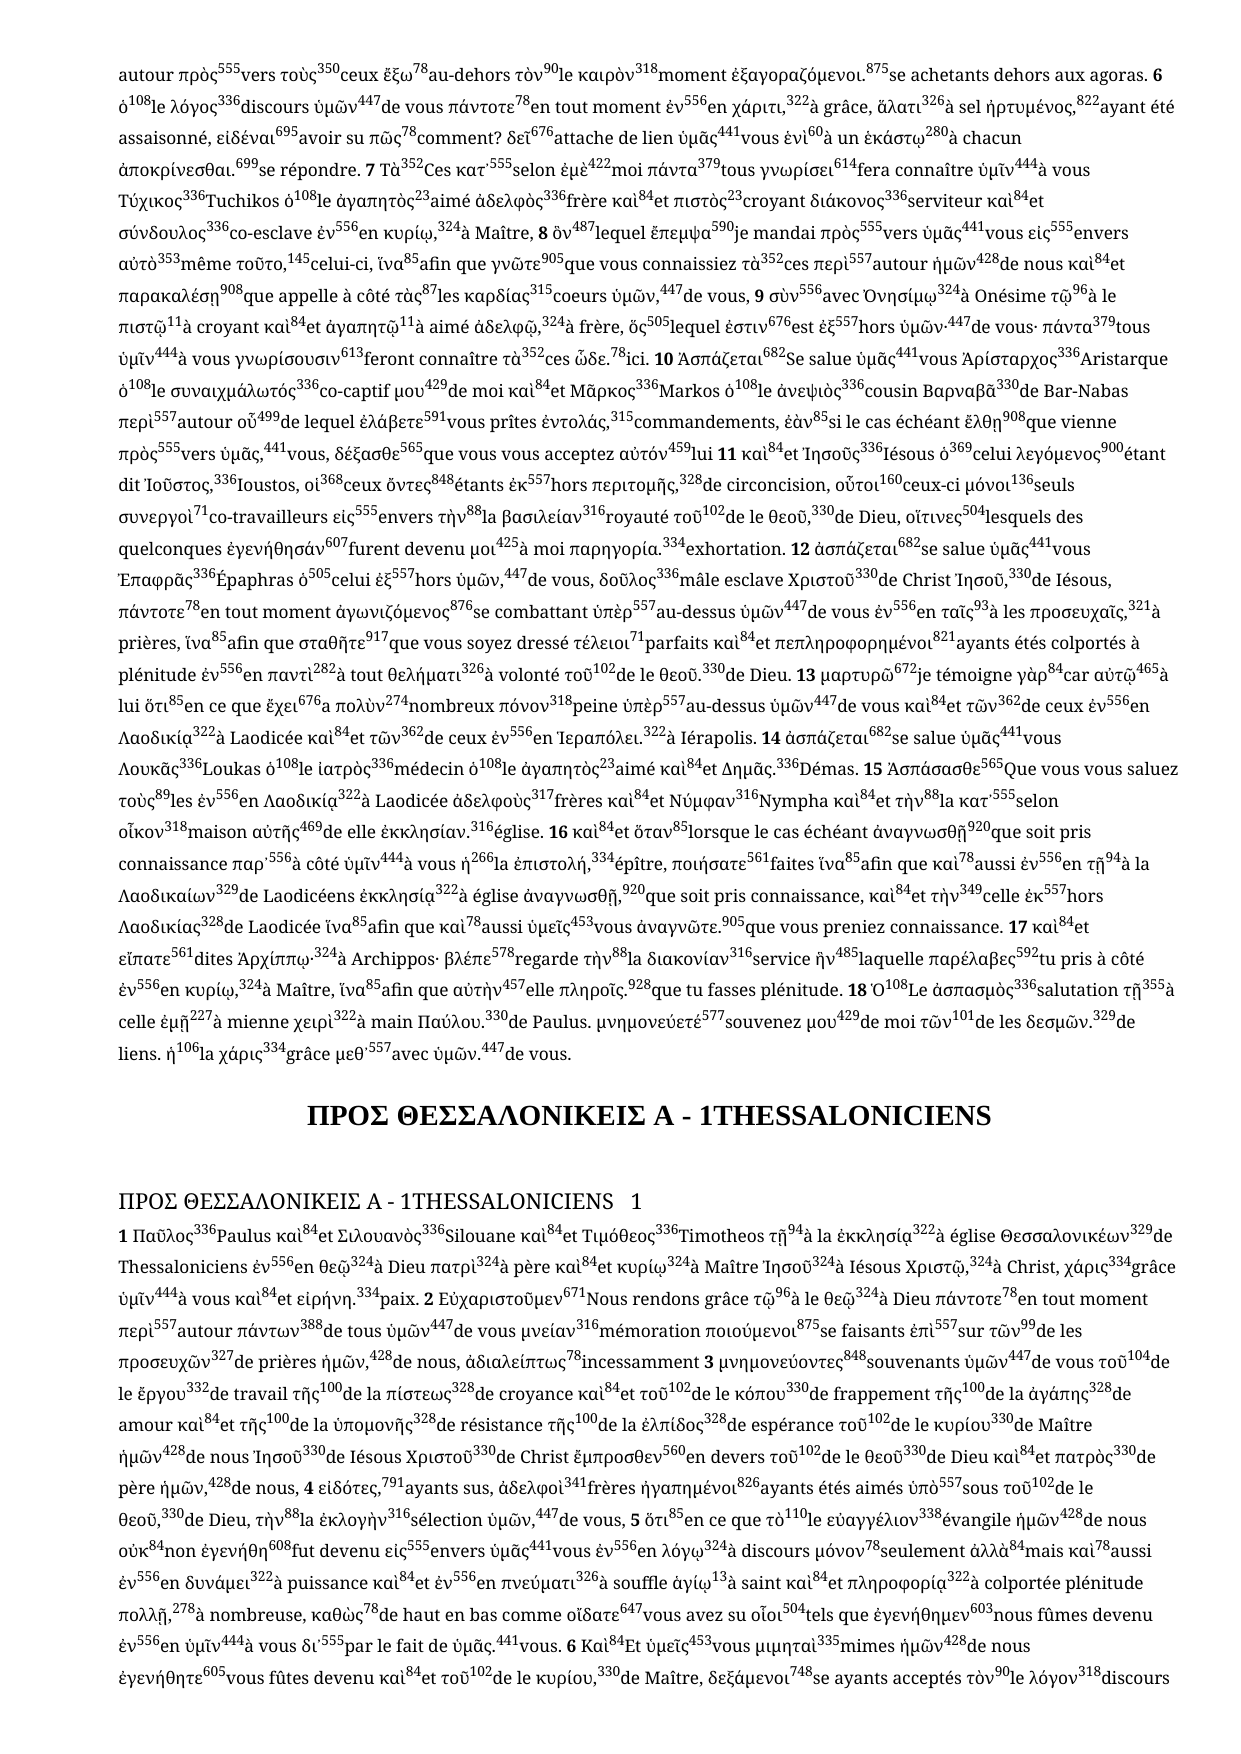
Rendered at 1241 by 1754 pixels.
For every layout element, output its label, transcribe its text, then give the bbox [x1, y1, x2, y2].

subtitle ΠΡΟΣ ΘΕΣΣΑΛΟΝΙΚΕΙΣ Α - 1THESSALONICIENS [118, 1098, 1181, 1132]
text 1 Οἱ113Les κύριοι,341Maîtres, τὸ489ce δίκαιον56juste καὶ84et τὴν88la ἰσότητα316égalité τοῖς255à les δούλοις323à mâles esclaves παρέχεσθε,581que vous vous fournissez, εἰδότες791ayants sus ὅτι85en ce que καὶ78aussi ὑμεῖς453vous ἔχετε673vous avez κύριον318Maître ἐν556en οὐρανῷ.324à ciel. 2 Τῇ94à La προσευχῇ322à prière προσκαρτερεῖτε,577endurez auprès, γρηγοροῦντες848vigilants ἐν556en αὐτῇ463à elle ἐν556en εὐχαριστίᾳ,322à action de grâce, 3 προσευχόμενοι875se priants ἅμα78simultanément καὶ78aussi περὶ557autour ἡμῶν,428de nous, ἵνα85afin que ὁ108le θεὸς336Dieu ἀνοίξῃ908que ouvre ἡμῖν424à nous θύραν316porte τοῦ102de le λόγου330de discours λαλῆσαι689bavarder τὸ92le μυστήριον320mystère τοῦ102de le Χριστοῦ,330de Christ, δι᾽555par le fait de ὃ489lequel καὶ78aussi δέδεμαι,658j'ai été attaché de lien, 4 ἵνα85afin que φανερώσω904que je rende visible αὐτὸ461lui ὡς85comme δεῖ676attache de lien με422moi λαλῆσαι.689bavarder. 5 Ἐν556En σοφίᾳ322à sagesse περιπατεῖτε577piétinez autour πρὸς555vers τοὺς350ceux ἔξω78au-dehors τὸν90le καιρὸν318moment ἐξαγοραζόμενοι.875se achetants dehors aux agoras. 6 ὁ108le λόγος336discours ὑμῶν447de vous πάντοτε78en tout moment ἐν556en χάριτι,322à grâce, ἅλατι326à sel ἠρτυμένος,822ayant été assaisonné, εἰδέναι695avoir su πῶς78comment? δεῖ676attache de lien ὑμᾶς441vous ἑνὶ60à un ἑκάστῳ280à chacun ἀποκρίνεσθαι.699se répondre. 7 Τὰ352Ces κατ᾽555selon ἐμὲ422moi πάντα379tous γνωρίσει614fera connaître ὑμῖν444à vous Τύχικος336Tuchikos ὁ108le ἀγαπητὸς23aimé ἀδελφὸς336frère καὶ84et πιστὸς23croyant διάκονος336serviteur καὶ84et σύνδουλος336co-esclave ἐν556en κυρίῳ,324à Maître, 8 ὃν487lequel ἔπεμψα590je mandai πρὸς555vers ὑμᾶς441vous εἰς555envers αὐτὸ353même τοῦτο,145celui-ci, ἵνα85afin que γνῶτε905que vous connaissiez τὰ352ces περὶ557autour ἡμῶν428de nous καὶ84et παρακαλέσῃ908que appelle à côté τὰς87les καρδίας315coeurs ὑμῶν,447de vous, 9 σὺν556avec Ὀνησίμῳ324à Onésime τῷ96à le πιστῷ11à croyant καὶ84et ἀγαπητῷ11à aimé ἀδελφῷ,324à frère, ὅς505lequel ἐστιν676est ἐξ557hors ὑμῶν·447de vous· πάντα379tous ὑμῖν444à vous γνωρίσουσιν613feront connaître τὰ352ces ὧδε.78ici. 10 Ἀσπάζεται682Se salue ὑμᾶς441vous Ἀρίσταρχος336Aristarque ὁ108le συναιχμάλωτός336co-captif μου429de moi καὶ84et Μᾶρκος336Markos ὁ108le ἀνεψιὸς336cousin Βαρναβᾶ330de Bar-Nabas περὶ557autour οὗ499de lequel ἐλάβετε591vous prîtes ἐντολάς,315commandements, ἐὰν85si le cas échéant ἔλθῃ908que vienne πρὸς555vers ὑμᾶς,441vous, δέξασθε565que vous vous acceptez αὐτόν459lui 11 καὶ84et Ἰησοῦς336Iésous ὁ369celui λεγόμενος900étant dit Ἰοῦστος,336Ioustos, οἱ368ceux ὄντες848étants ἐκ557hors περιτομῆς,328de circoncision, οὗτοι160ceux-ci μόνοι136seuls συνεργοὶ71co-travailleurs εἰς555envers τὴν88la βασιλείαν316royauté τοῦ102de le θεοῦ,330de Dieu, οἵτινες504lesquels des quelconques ἐγενήθησάν607furent devenu μοι425à moi παρηγορία.334exhortation. 12 ἀσπάζεται682se salue ὑμᾶς441vous Ἐπαφρᾶς336Épaphras ὁ505celui ἐξ557hors ὑμῶν,447de vous, δοῦλος336mâle esclave Χριστοῦ330de Christ Ἰησοῦ,330de Iésous, πάντοτε78en tout moment ἀγωνιζόμενος876se combattant ὑπὲρ557au-dessus ὑμῶν447de vous ἐν556en ταῖς93à les προσευχαῖς,321à prières, ἵνα85afin que σταθῆτε917que vous soyez dressé τέλειοι71parfaits καὶ84et πεπληροφορημένοι821ayants étés colportés à plénitude ἐν556en παντὶ282à tout θελήματι326à volonté τοῦ102de le θεοῦ.330de Dieu. 13 μαρτυρῶ672je témoigne γὰρ84car αὐτῷ465à lui ὅτι85en ce que ἔχει676a πολὺν274nombreux πόνον318peine ὑπὲρ557au-dessus ὑμῶν447de vous καὶ84et τῶν362de ceux ἐν556en Λαοδικίᾳ322à Laodicée καὶ84et τῶν362de ceux ἐν556en Ἱεραπόλει.322à Iérapolis. 14 ἀσπάζεται682se salue ὑμᾶς441vous Λουκᾶς336Loukas ὁ108le ἰατρὸς336médecin ὁ108le ἀγαπητὸς23aimé καὶ84et Δημᾶς.336Démas. 15 Ἀσπάσασθε565Que vous vous saluez τοὺς89les ἐν556en Λαοδικίᾳ322à Laodicée ἀδελφοὺς317frères καὶ84et Νύμφαν316Nympha καὶ84et τὴν88la κατ᾽555selon οἶκον318maison αὐτῆς469de elle ἐκκλησίαν.316église. 16 καὶ84et ὅταν85lorsque le cas échéant ἀναγνωσθῇ920que soit pris connaissance παρ᾽556à côté ὑμῖν444à vous ἡ266la ἐπιστολή,334épître, ποιήσατε561faites ἵνα85afin que καὶ78aussi ἐν556en τῇ94à la Λαοδικαίων329de Laodicéens ἐκκλησίᾳ322à église ἀναγνωσθῇ,920que soit pris connaissance, καὶ84et τὴν349celle ἐκ557hors Λαοδικίας328de Laodicée ἵνα85afin que καὶ78aussi ὑμεῖς453vous ἀναγνῶτε.905que vous preniez connaissance. 17 καὶ84et εἴπατε561dites Ἀρχίππῳ·324à Archippos· βλέπε578regarde τὴν88la διακονίαν316service ἣν485laquelle παρέλαβες592tu pris à côté ἐν556en κυρίῳ,324à Maître, ἵνα85afin que αὐτὴν457elle πληροῖς.928que tu fasses plénitude. 18 Ὁ108Le ἀσπασμὸς336salutation τῇ355à celle ἐμῇ227à mienne χειρὶ322à main Παύλου.330de Paulus. μνημονεύετέ577souvenez μου429de moi τῶν101de les δεσμῶν.329de liens. ἡ106la χάρις334grâce μεθ᾽557avec ὑμῶν.447de vous. [118, 59, 1181, 1065]
text 1 Παῦλος336Paulus καὶ84et Σιλουανὸς336Silouane καὶ84et Τιμόθεος336Timotheos τῇ94à la ἐκκλησίᾳ322à église Θεσσαλονικέων329de Thessaloniciens ἐν556en θεῷ324à Dieu πατρὶ324à père καὶ84et κυρίῳ324à Maître Ἰησοῦ324à Iésous Χριστῷ,324à Christ, χάρις334grâce ὑμῖν444à vous καὶ84et εἰρήνη.334paix. 2 Εὐχαριστοῦμεν671Nous rendons grâce τῷ96à le θεῷ324à Dieu πάντοτε78en tout moment περὶ557autour πάντων388de tous ὑμῶν447de vous μνείαν316mémoration ποιούμενοι875se faisants ἐπὶ557sur τῶν99de les προσευχῶν327de prières ἡμῶν,428de nous, ἀδιαλείπτως78incessamment 3 μνημονεύοντες848souvenants ὑμῶν447de vous τοῦ104de le ἔργου332de travail τῆς100de la πίστεως328de croyance καὶ84et τοῦ102de le κόπου330de frappement τῆς100de la ἀγάπης328de amour καὶ84et τῆς100de la ὑπομονῆς328de résistance τῆς100de la ἐλπίδος328de espérance τοῦ102de le κυρίου330de Maître ἡμῶν428de nous Ἰησοῦ330de Iésous Χριστοῦ330de Christ ἔμπροσθεν560en devers τοῦ102de le θεοῦ330de Dieu καὶ84et πατρὸς330de père ἡμῶν,428de nous, 4 εἰδότες,791ayants sus, ἀδελφοὶ341frères ἠγαπημένοι826ayants étés aimés ὑπὸ557sous τοῦ102de le θεοῦ,330de Dieu, τὴν88la ἐκλογὴν316sélection ὑμῶν,447de vous, 5 ὅτι85en ce que τὸ110le εὐαγγέλιον338évangile ἡμῶν428de nous οὐκ84non ἐγενήθη608fut devenu εἰς555envers ὑμᾶς441vous ἐν556en λόγῳ324à discours μόνον78seulement ἀλλὰ84mais καὶ78aussi ἐν556en δυνάμει322à puissance καὶ84et ἐν556en πνεύματι326à souffle ἁγίῳ13à saint καὶ84et πληροφορίᾳ322à colportée plénitude πολλῇ,278à nombreuse, καθὼς78de haut en bas comme οἴδατε647vous avez su οἷοι504tels que ἐγενήθημεν603nous fûmes devenu ἐν556en ὑμῖν444à vous δι᾽555par le fait de ὑμᾶς.441vous. 6 Καὶ84Et ὑμεῖς453vous μιμηταὶ335mimes ἡμῶν428de nous ἐγενήθητε605vous fûtes devenu καὶ84et τοῦ102de le κυρίου,330de Maître, δεξάμενοι748se ayants acceptés τὸν90le λόγον318discours ἐν556en θλίψει322à oppression πολλῇ278à nombreuse μετὰ557avec χαρᾶς328de joie πνεύματος332de souffle ἁγίου,19de saint, 7 ὥστε85de sorte que γενέσθαι691se devenir ὑμᾶς441vous τύπον318modèle frappé πᾶσιν382à tous τοῖς356à ceux πιστεύουσιν836à croyants ἐν556en τῇ94à la Μακεδονίᾳ322à Macédoine καὶ84et ἐν556en τῇ94à la Ἀχαΐᾳ.322à Achaïe. 8 ἀφ᾽557au loin ὑμῶν447de vous γὰρ84car ἐξήχηται662a été résonné hors ὁ108le λόγος336discours τοῦ102de le κυρίου330de Maître οὐ84non μόνον78seulement ἐν556en τῇ94à la Μακεδονίᾳ322à Macédoine καὶ84et ἐν556en τῇ94à la Ἀχαΐᾳ,322à Achaïe, ἀλλ᾽84mais ἐν556en παντὶ280à tout τόπῳ324à lieu ἡ106la πίστις334croyance ὑμῶν447de vous ἡ367celle πρὸς555vers τὸν90le θεὸν318Dieu ἐξελήλυθεν,650a sorti, ὥστε85de sorte que μὴ78ne pas χρείαν316besoin ἔχειν698avoir ἡμᾶς421nous λαλεῖν698bavarder τι.380un quelconque. 9 αὐτοὶ475eux γὰρ84car περὶ557autour ἡμῶν428de nous ἀπαγγέλλουσιν675rapportent annonce ὁποίαν298quelle que εἴσοδον316entrée de chemin ἔσχομεν589nous eûmes πρὸς555vers ὑμᾶς,441vous, καὶ84et πῶς85comment? ἐπεστρέψατε591vous retournâtes au-dessus πρὸς555vers τὸν90le θεὸν318Dieu ἀπὸ557au loin τῶν103de les εἰδώλων331de idoles δουλεύειν698être esclave θεῷ324à Dieu ζῶντι837à vivant καὶ84et ἀληθινῷ60à véritable 10 καὶ84et ἀναμένειν698attendre de bas en haut τὸν90le υἱὸν318fils αὐτοῦ471de lui ἐκ557hors τῶν101de les οὐρανῶν,329de cieux, ὃν487lequel ἤγειρεν594éveilla ἐκ557hors τῶν101de les νεκρῶν,65de morts, Ἰησοῦν318Iésous τὸν351celui ῥυόμενον858se délivrant ἡμᾶς421nous ἐκ557hors τῆς100de la ὀργῆς328de colère τῆς361de celle ἐρχομένης.868de se venante. [118, 1220, 1181, 1689]
text ΠΡΟΣ ΘΕΣΣΑΛΟΝΙΚΕΙΣ Α - 1THESSALONICIENS 1 [118, 1186, 1181, 1216]
